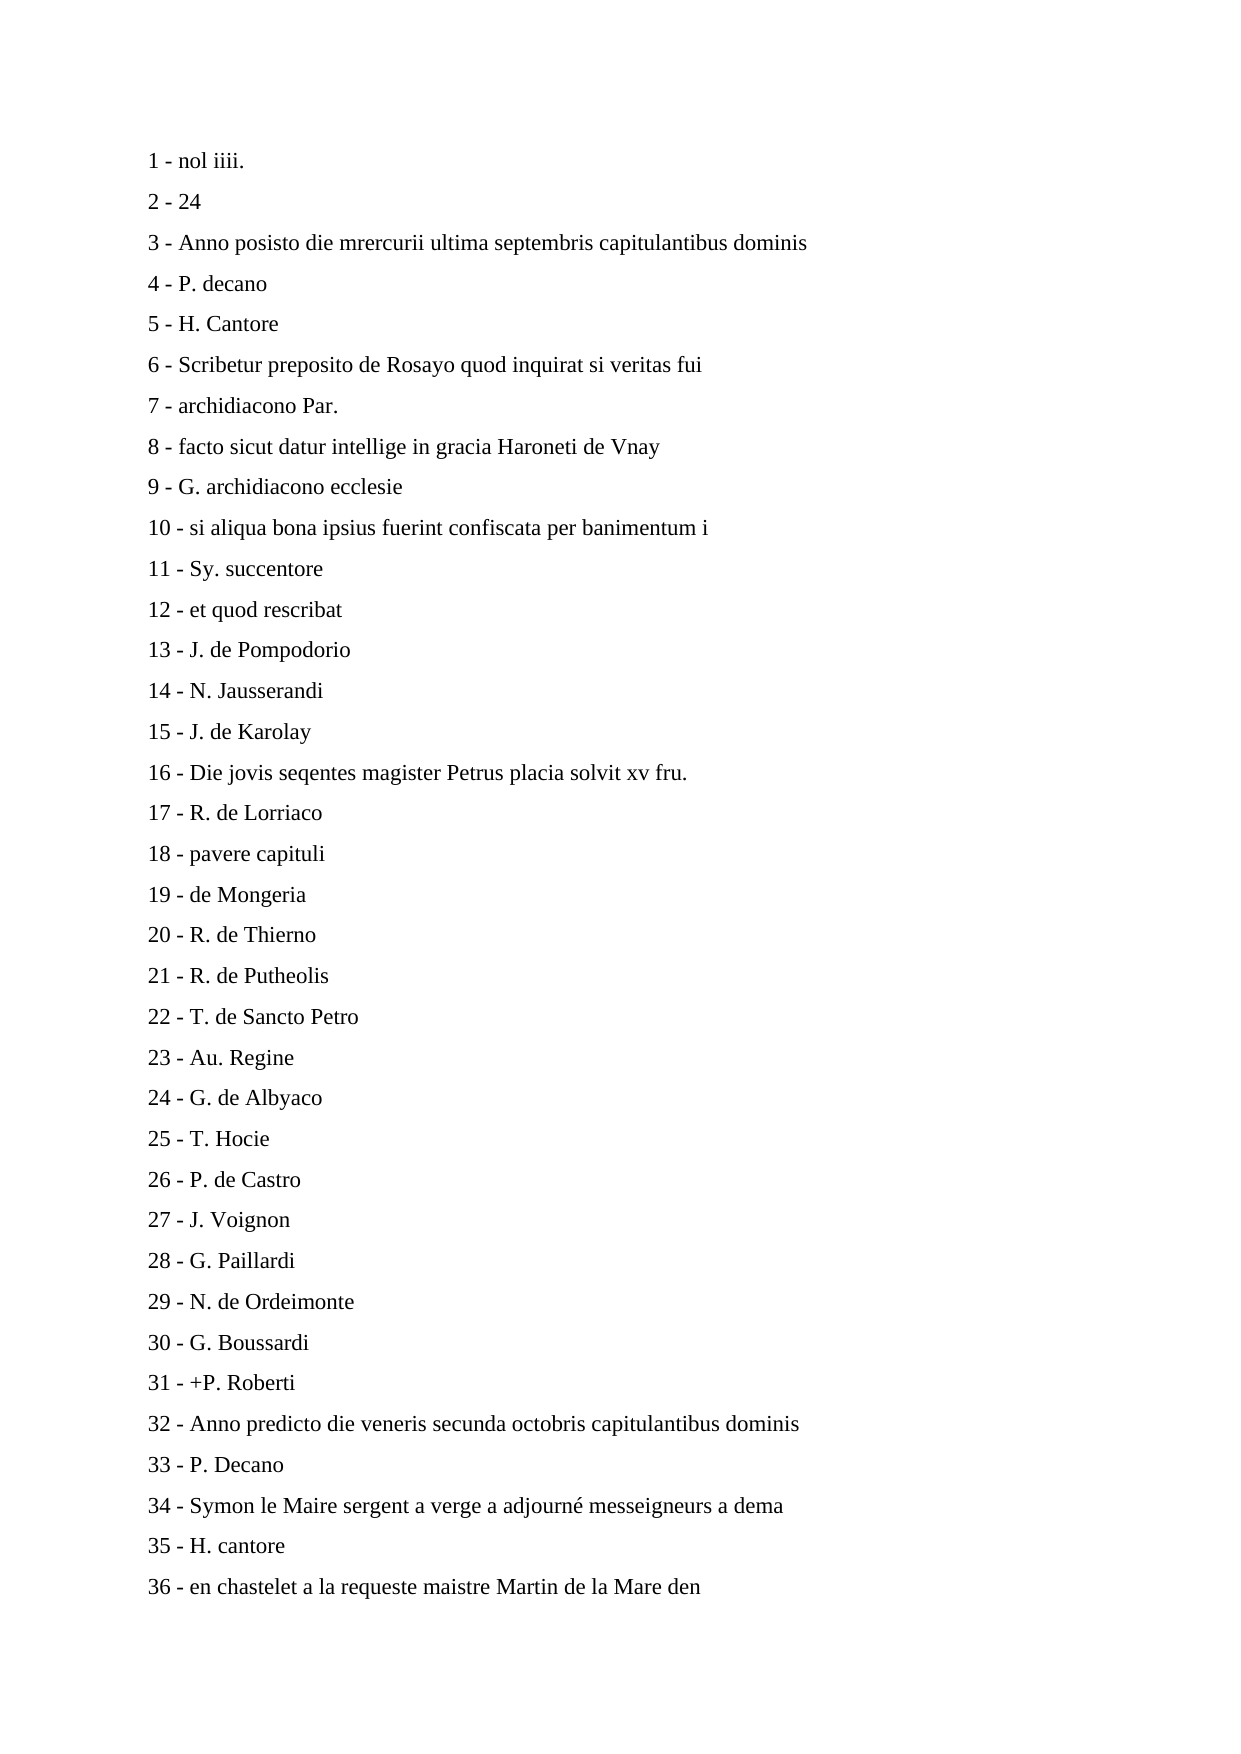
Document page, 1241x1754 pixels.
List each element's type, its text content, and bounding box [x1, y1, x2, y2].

text 23 - Au. Regine [148, 1044, 1093, 1070]
text 24 - G. de Albyaco [148, 1084, 1093, 1111]
text 29 - N. de Ordeimonte [148, 1288, 1093, 1314]
text 7 - archidiacono Par. [148, 392, 1093, 418]
text 2 - 24 [148, 188, 1093, 215]
text 27 - J. Voignon [148, 1207, 1093, 1233]
text 18 - pavere capituli [148, 840, 1093, 866]
text 28 - G. Paillardi [148, 1247, 1093, 1274]
text 34 - Symon le Maire sergent a verge a adjourné messeigneurs a dema [148, 1492, 1093, 1518]
text 13 - J. de Pompodorio [148, 636, 1093, 663]
text 21 - R. de Putheolis [148, 962, 1093, 988]
text 33 - P. Decano [148, 1451, 1093, 1477]
text 36 - en chastelet a la requeste maistre Martin de la Mare den [148, 1573, 1093, 1599]
text 15 - J. de Karolay [148, 718, 1093, 744]
text 4 - P. decano [148, 270, 1093, 296]
text 22 - T. de Sancto Petro [148, 1003, 1093, 1029]
text 16 - Die jovis seqentes magister Petrus placia solvit xv fru. [148, 758, 1093, 785]
text 5 - H. Cantore [148, 311, 1093, 337]
text 1 - nol iiii. [148, 148, 1093, 174]
text 25 - T. Hocie [148, 1125, 1093, 1151]
text 6 - Scribetur preposito de Rosayo quod inquirat si veritas fui [148, 351, 1093, 378]
text 26 - P. de Castro [148, 1166, 1093, 1192]
text 32 - Anno predicto die veneris secunda octobris capitulantibus dominis [148, 1410, 1093, 1437]
text 10 - si aliqua bona ipsius fuerint confiscata per banimentum i [148, 514, 1093, 541]
text 17 - R. de Lorriaco [148, 799, 1093, 826]
text 20 - R. de Thierno [148, 921, 1093, 948]
text 31 - +P. Roberti [148, 1369, 1093, 1396]
text 19 - de Mongeria [148, 881, 1093, 907]
text 35 - H. cantore [148, 1532, 1093, 1559]
text 14 - N. Jausserandi [148, 677, 1093, 703]
text 9 - G. archidiacono ecclesie [148, 473, 1093, 500]
text 12 - et quod rescribat [148, 596, 1093, 622]
text 11 - Sy. succentore [148, 555, 1093, 581]
text 8 - facto sicut datur intellige in gracia Haroneti de Vnay [148, 433, 1093, 459]
text 30 - G. Boussardi [148, 1329, 1093, 1355]
text 3 - Anno posisto die mrercurii ultima septembris capitulantibus dominis [148, 229, 1093, 255]
